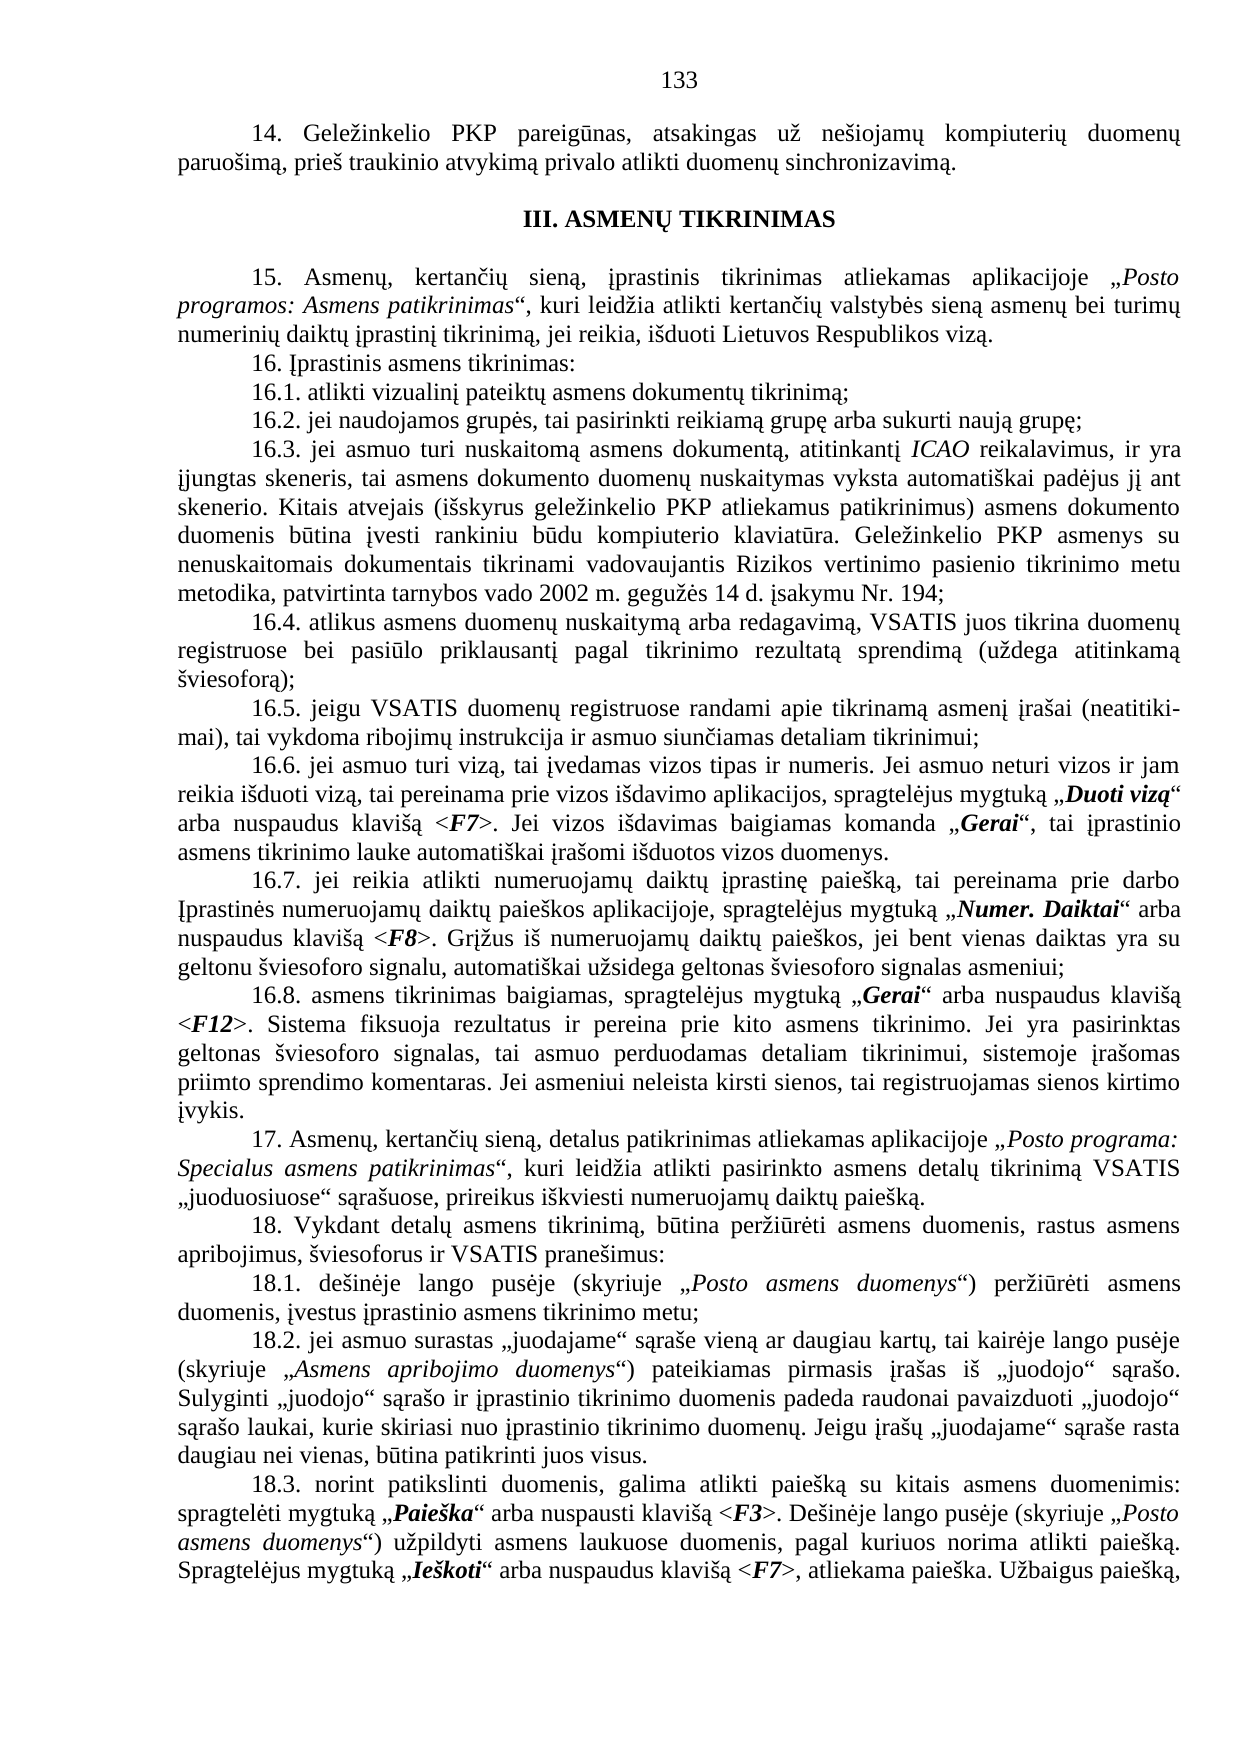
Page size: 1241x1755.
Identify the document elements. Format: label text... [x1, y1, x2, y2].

text 16.1. atlikti vizualinį pateiktų asmens dokumentų tikrinimą; [177, 377, 1181, 406]
text 16.7. jei reikia atlikti numeruojamų daiktų įprastinę paiešką, tai pereinama prie darbo Įprastinės numeruojamų daiktų paieškos aplikacijoje, spragtelėjus mygtuką „Numer. Daiktai“ arba nuspaudus klavišą <F8>. Grįžus iš numeruojamų daiktų paieškos, jei bent vienas daiktas yra su geltonu šviesoforo signalu, automatiškai užsidega geltonas šviesoforo signalas asmeniui; [177, 866, 1181, 981]
text 14. Geležinkelio PKP pareigūnas, atsakingas už nešiojamų kompiuterių duomenų paruošimą, prieš traukinio atvykimą privalo atlikti duomenų sinchronizavimą. [177, 118, 1181, 176]
text 18.2. jei asmuo surastas „juodajame“ sąraše vieną ar daugiau kartų, tai kairėje lango pusėje (skyriuje „Asmens apribojimo duomenys“) pateikiamas pirmasis įrašas iš „juodojo“ sąrašo. Sulyginti „juodojo“ sąrašo ir įprastinio tikrinimo duomenis padeda raudonai pavaizduoti „juodojo“ sąrašo laukai, kurie skiriasi nuo įprastinio tikrinimo duomenų. Jeigu įrašų „juodajame“ sąraše rasta daugiau nei vienas, būtina patikrinti juos visus. [177, 1326, 1181, 1469]
text 16. Įprastinis asmens tikrinimas: [177, 348, 1181, 377]
text 16.4. atlikus asmens duomenų nuskaitymą arba redagavimą, VSATIS juos tikrina duomenų registruose bei pasiūlo priklausantį pagal tikrinimo rezultatą sprendimą (uždega atitinkamą šviesoforą); [177, 607, 1181, 693]
text 18.1. dešinėje lango pusėje (skyriuje „Posto asmens duomenys“) peržiūrėti asmens duomenis, įvestus įprastinio asmens tikrinimo metu; [177, 1268, 1181, 1326]
text 16.2. jei naudojamos grupės, tai pasirinkti reikiamą grupę arba sukurti naują grupę; [177, 406, 1181, 434]
text 16.8. asmens tikrinimas baigiamas, spragtelėjus mygtuką „Gerai“ arba nuspaudus klavišą <F12>. Sistema fiksuoja rezultatus ir pereina prie kito asmens tikrinimo. Jei yra pasirinktas geltonas šviesoforo signalas, tai asmuo perduodamas detaliam tikrinimui, sistemoje įrašomas priimto sprendimo komentaras. Jei asmeniui neleista kirsti sienos, tai registruojamas sienos kirtimo įvykis. [177, 981, 1181, 1124]
text 16.3. jei asmuo turi nuskaitomą asmens dokumentą, atitinkantį ICAO reikalavimus, ir yra įjungtas skeneris, tai asmens dokumento duomenų nuskaitymas vyksta automatiškai padėjus jį ant skenerio. Kitais atvejais (išskyrus geležinkelio PKP atliekamus patikrinimus) asmens dokumento duomenis būtina įvesti rankiniu būdu kompiuterio klaviatūra. Geležinkelio PKP asmenys su nenuskaitomais dokumentais tikrinami vadovaujantis Rizikos vertinimo pasienio tikrinimo metu metodika, patvirtinta tarnybos vado 2002 m. gegužės 14 d. įsakymu Nr. 194; [177, 434, 1181, 607]
text 18.3. norint patikslinti duomenis, galima atlikti paiešką su kitais asmens duomenimis: spragtelėti mygtuką „Paieška“ arba nuspausti klavišą <F3>. Dešinėje lango pusėje (skyriuje „Posto asmens duomenys“) užpildyti asmens laukuose duomenis, pagal kuriuos norima atlikti paiešką. Spragtelėjus mygtuką „Ieškoti“ arba nuspaudus klavišą <F7>, atliekama paieška. Užbaigus paiešką, [177, 1469, 1181, 1584]
text 17. Asmenų, kertančių sieną, detalus patikrinimas atliekamas aplikacijoje „Posto programa: Specialus asmens patikrinimas“, kuri leidžia atlikti pasirinkto asmens detalų tikrinimą VSATIS „juoduosiuose“ sąrašuose, prireikus iškviesti numeruojamų daiktų paiešką. [177, 1124, 1181, 1211]
text 15. Asmenų, kertančių sieną, įprastinis tikrinimas atliekamas aplikacijoje „Posto programos: Asmens patikrinimas“, kuri leidžia atlikti kertančių valstybės sieną asmenų bei turimų numerinių daiktų įprastinį tikrinimą, jei reikia, išduoti Lietuvos Respublikos vizą. [177, 262, 1181, 348]
text 16.5. jeigu VSATIS duomenų registruose randami apie tikrinamą asmenį įrašai (neatitiki-mai), tai vykdoma ribojimų instrukcija ir asmuo siunčiamas detaliam tikrinimui; [177, 693, 1181, 751]
text 18. Vykdant detalų asmens tikrinimą, būtina peržiūrėti asmens duomenis, rastus asmens apribojimus, šviesoforus ir VSATIS pranešimus: [177, 1211, 1181, 1268]
text III. ASMENŲ TIKRINIMAS [177, 204, 1181, 233]
text 16.6. jei asmuo turi vizą, tai įvedamas vizos tipas ir numeris. Jei asmuo neturi vizos ir jam reikia išduoti vizą, tai pereinama prie vizos išdavimo aplikacijos, spragtelėjus mygtuką „Duoti vizą“ arba nuspaudus klavišą <F7>. Jei vizos išdavimas baigiamas komanda „Gerai“, tai įprastinio asmens tikrinimo lauke automatiškai įrašomi išduotos vizos duomenys. [177, 751, 1181, 866]
